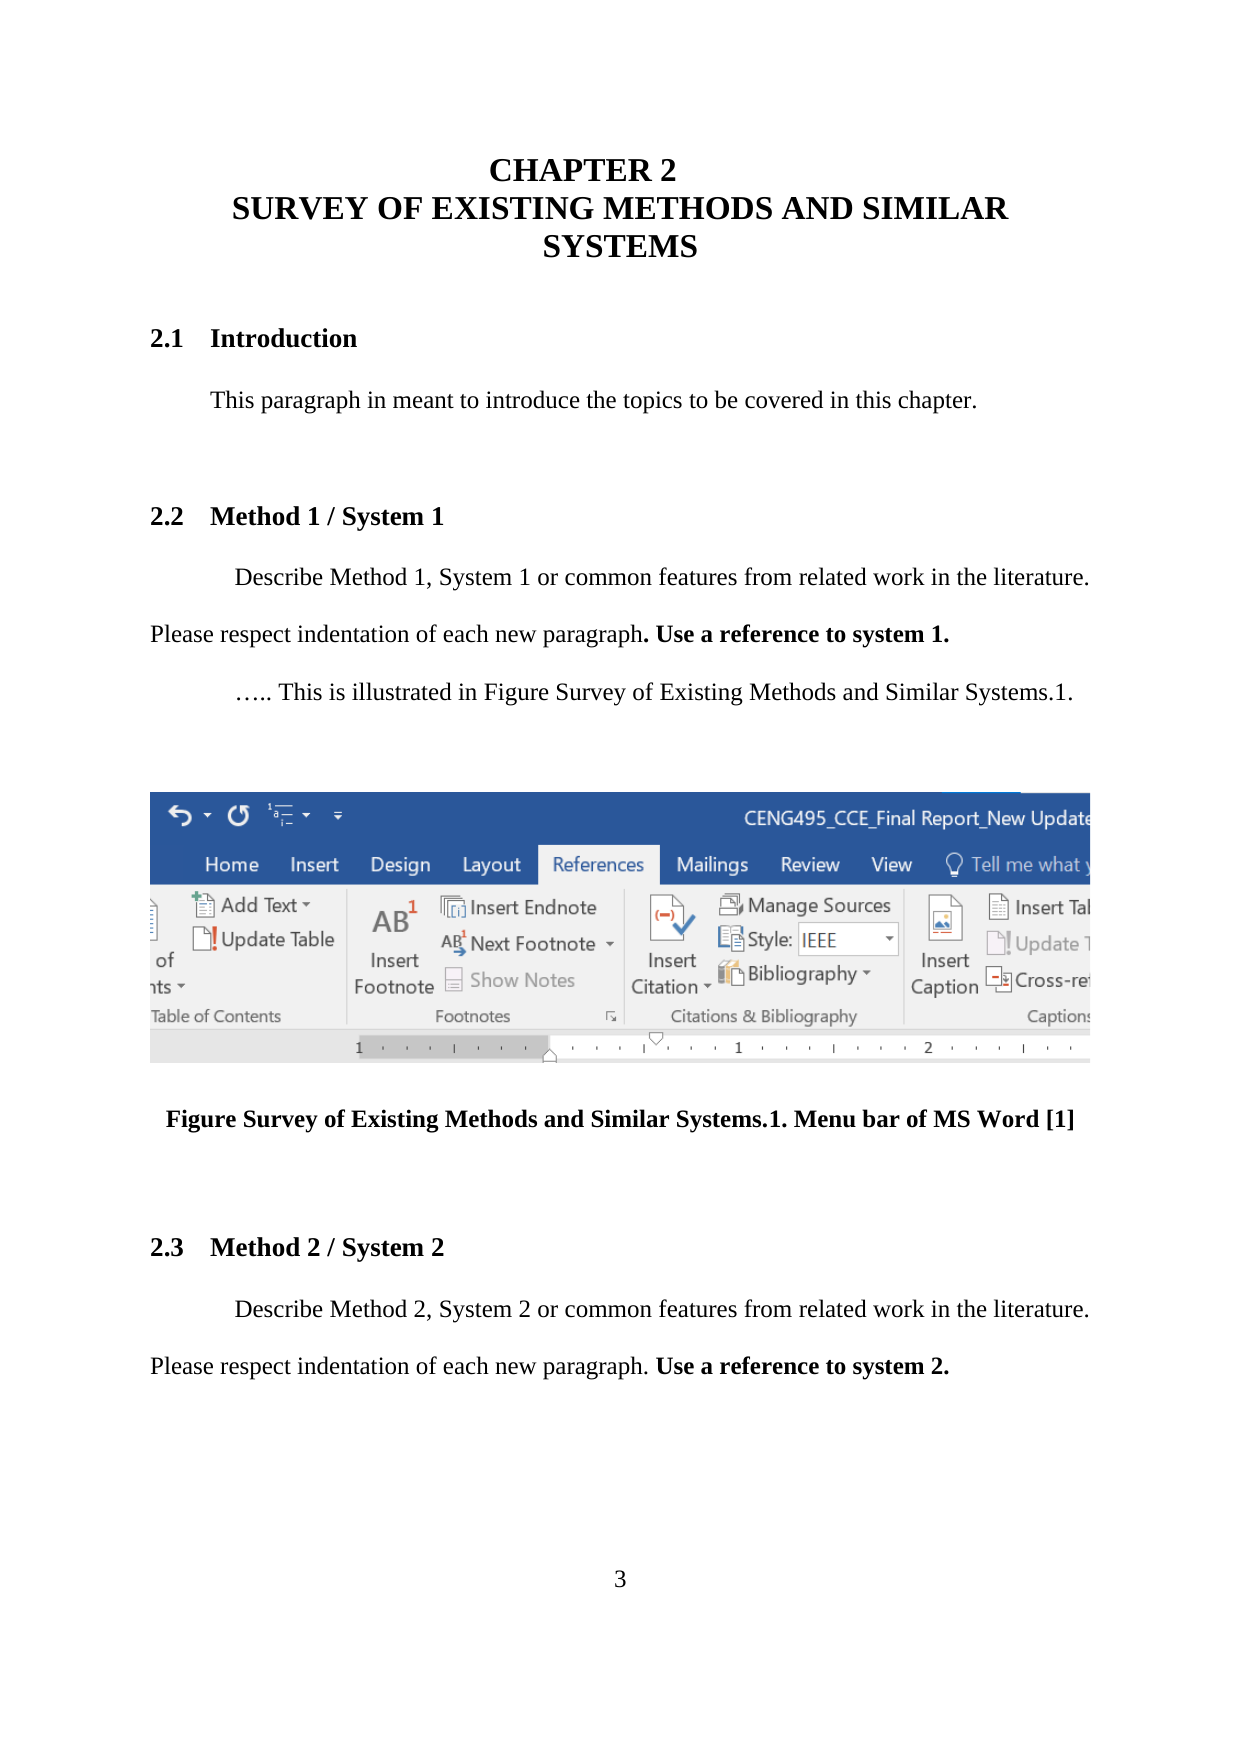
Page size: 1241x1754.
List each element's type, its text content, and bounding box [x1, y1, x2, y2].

text Figure Survey of Existing Methods and Similar Systems.1. Menu bar of MS Word [1] [150, 1104, 1090, 1133]
subtitle Method 2 / System 2 [150, 1231, 1090, 1263]
text Describe Method 1, System 1 or common features from related work in the literature. Please respect indentation of each new paragraph. Use a reference to system 1. [150, 562, 1090, 648]
subtitle Method 1 / System 1 [150, 500, 1090, 531]
picture [150, 792, 1091, 1063]
subtitle Introduction [150, 322, 1090, 354]
subtitle Survey of Existing Methods and Similar Systems [150, 150, 1090, 265]
text Describe Method 2, System 2 or common features from related work in the literature. Please respect indentation of each new paragraph. Use a reference to system 2. [150, 1294, 1090, 1380]
text ….. This is illustrated in Figure Survey of Existing Methods and Similar Systems.1. [150, 677, 1090, 706]
text This paragraph in meant to introduce the topics to be covered in this chapter. [150, 385, 1090, 413]
